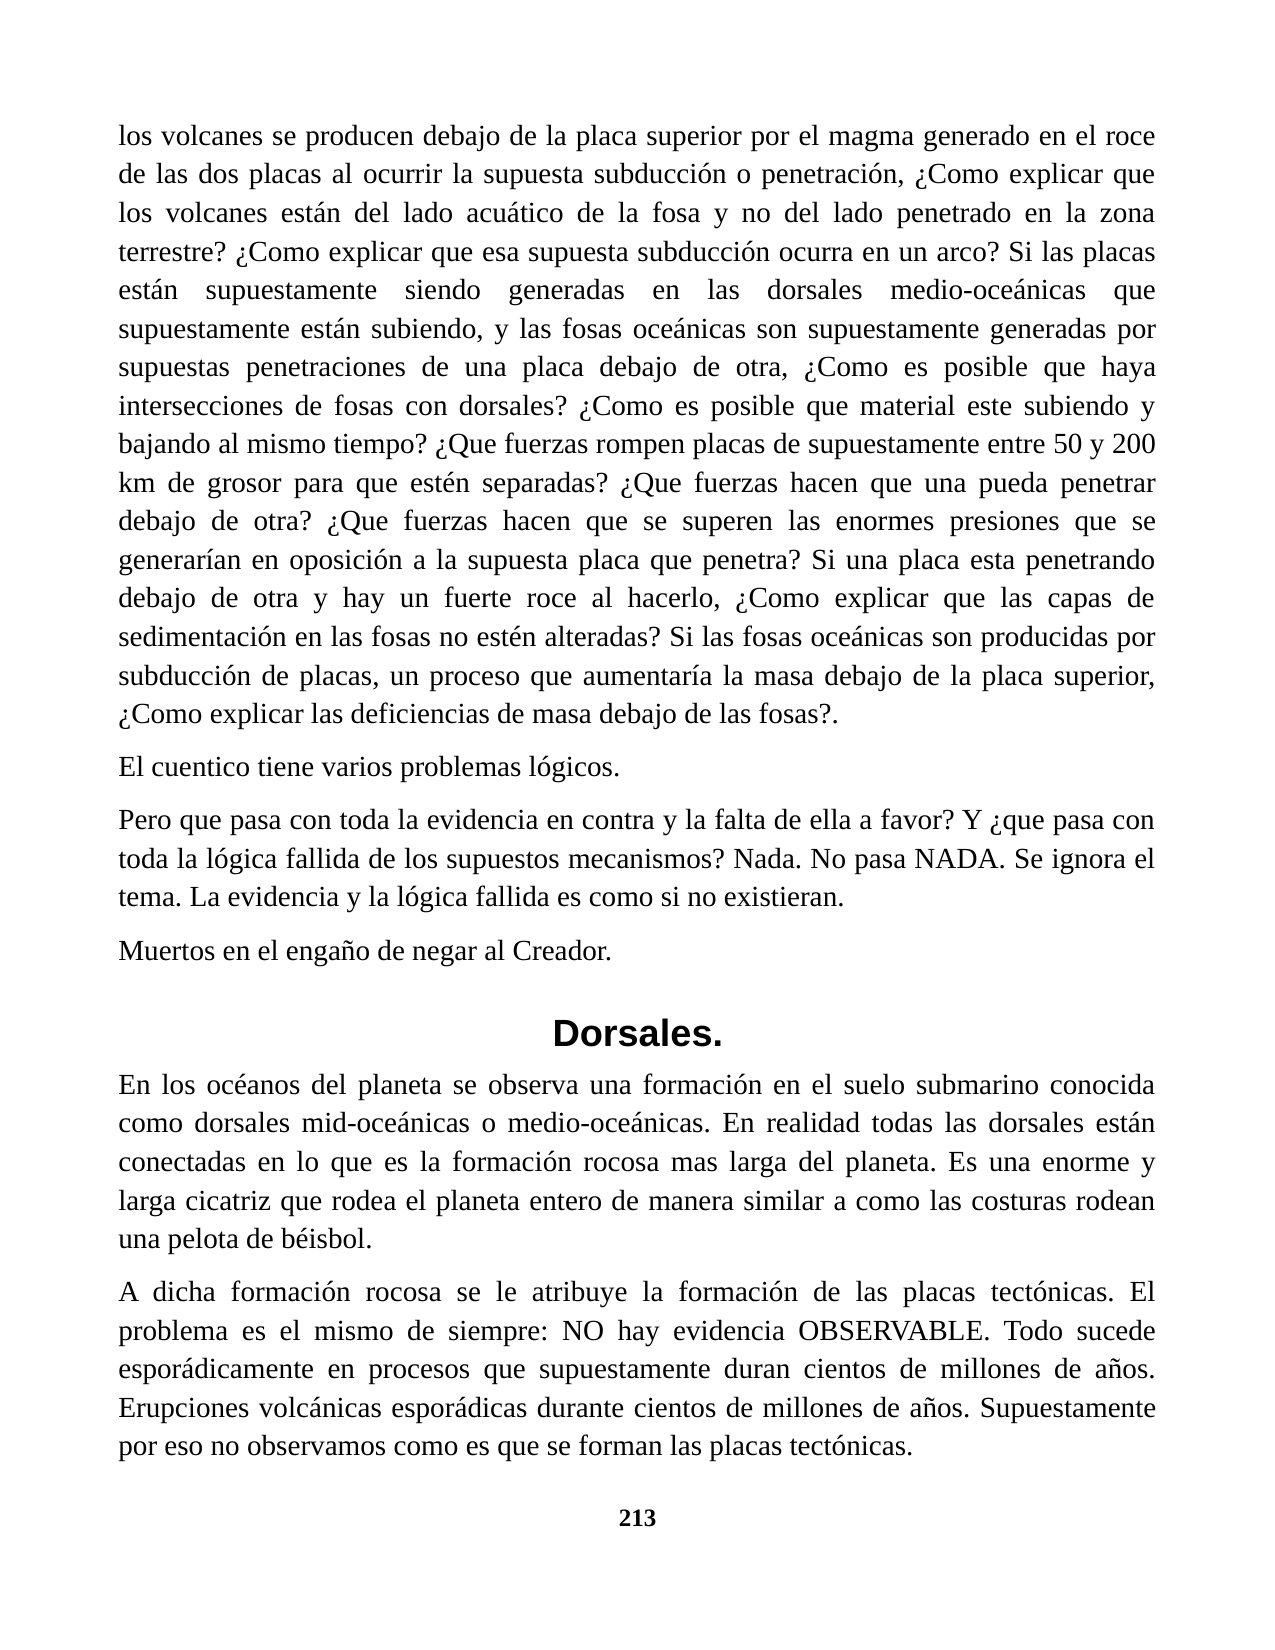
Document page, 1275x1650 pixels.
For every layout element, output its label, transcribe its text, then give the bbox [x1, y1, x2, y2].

text los volcanes se producen debajo de la placa superior por el magma generado en el roce de las dos placas al ocurrir la supuesta subducción o penetración, ¿Como explicar que los volcanes están del lado acuático de la fosa y no del lado penetrado en la zona terrestre? ¿Como explicar que esa supuesta subducción ocurra en un arco? Si las placas están supuestamente siendo generadas en las dorsales medio-oceánicas que supuestamente están subiendo, y las fosas oceánicas son supuestamente generadas por supuestas penetraciones de una placa debajo de otra, ¿Como es posible que haya intersecciones de fosas con dorsales? ¿Como es posible que material este subiendo y bajando al mismo tiempo? ¿Que fuerzas rompen placas de supuestamente entre 50 y 200 km de grosor para que estén separadas? ¿Que fuerzas hacen que una pueda penetrar debajo de otra? ¿Que fuerzas hacen que se superen las enormes presiones que se generarían en oposición a la supuesta placa que penetra? Si una placa esta penetrando debajo de otra y hay un fuerte roce al hacerlo, ¿Como explicar que las capas de sedimentación en las fosas no estén alteradas? Si las fosas oceánicas son producidas por subducción de placas, un proceso que aumentaría la masa debajo de la placa superior, ¿Como explicar las deficiencias de masa debajo de las fosas?. [118, 118, 1157, 730]
subtitle Dorsales. [118, 1011, 1157, 1054]
text El cuentico tiene varios problemas lógicos. [118, 749, 1157, 783]
text A dicha formación rocosa se le atribuye la formación de las placas tectónicas. El problema es el mismo de siempre: NO hay evidencia OBSERVABLE. Todo sucede esporádicamente en procesos que supuestamente duran cientos de millones de años. Erupciones volcánicas esporádicas durante cientos de millones de años. Supuestamente por eso no observamos como es que se forman las placas tectónicas. [118, 1274, 1157, 1462]
text Pero que pasa con toda la evidencia en contra y la falta de ella a favor? Y ¿que pasa con toda la lógica fallida de los supuestos mecanismos? Nada. No pasa NADA. Se ignora el tema. La evidencia y la lógica fallida es como si no existieran. [118, 802, 1157, 913]
text Muertos en el engaño de negar al Creador. [118, 933, 1157, 966]
text En los océanos del planeta se observa una formación en el suelo submarino conocida como dorsales mid-oceánicas o medio-oceánicas. En realidad todas las dorsales están conectadas en lo que es la formación rocosa mas larga del planeta. Es una enorme y larga cicatriz que rodea el planeta entero de manera similar a como las costuras rodean una pelota de béisbol. [118, 1067, 1157, 1255]
